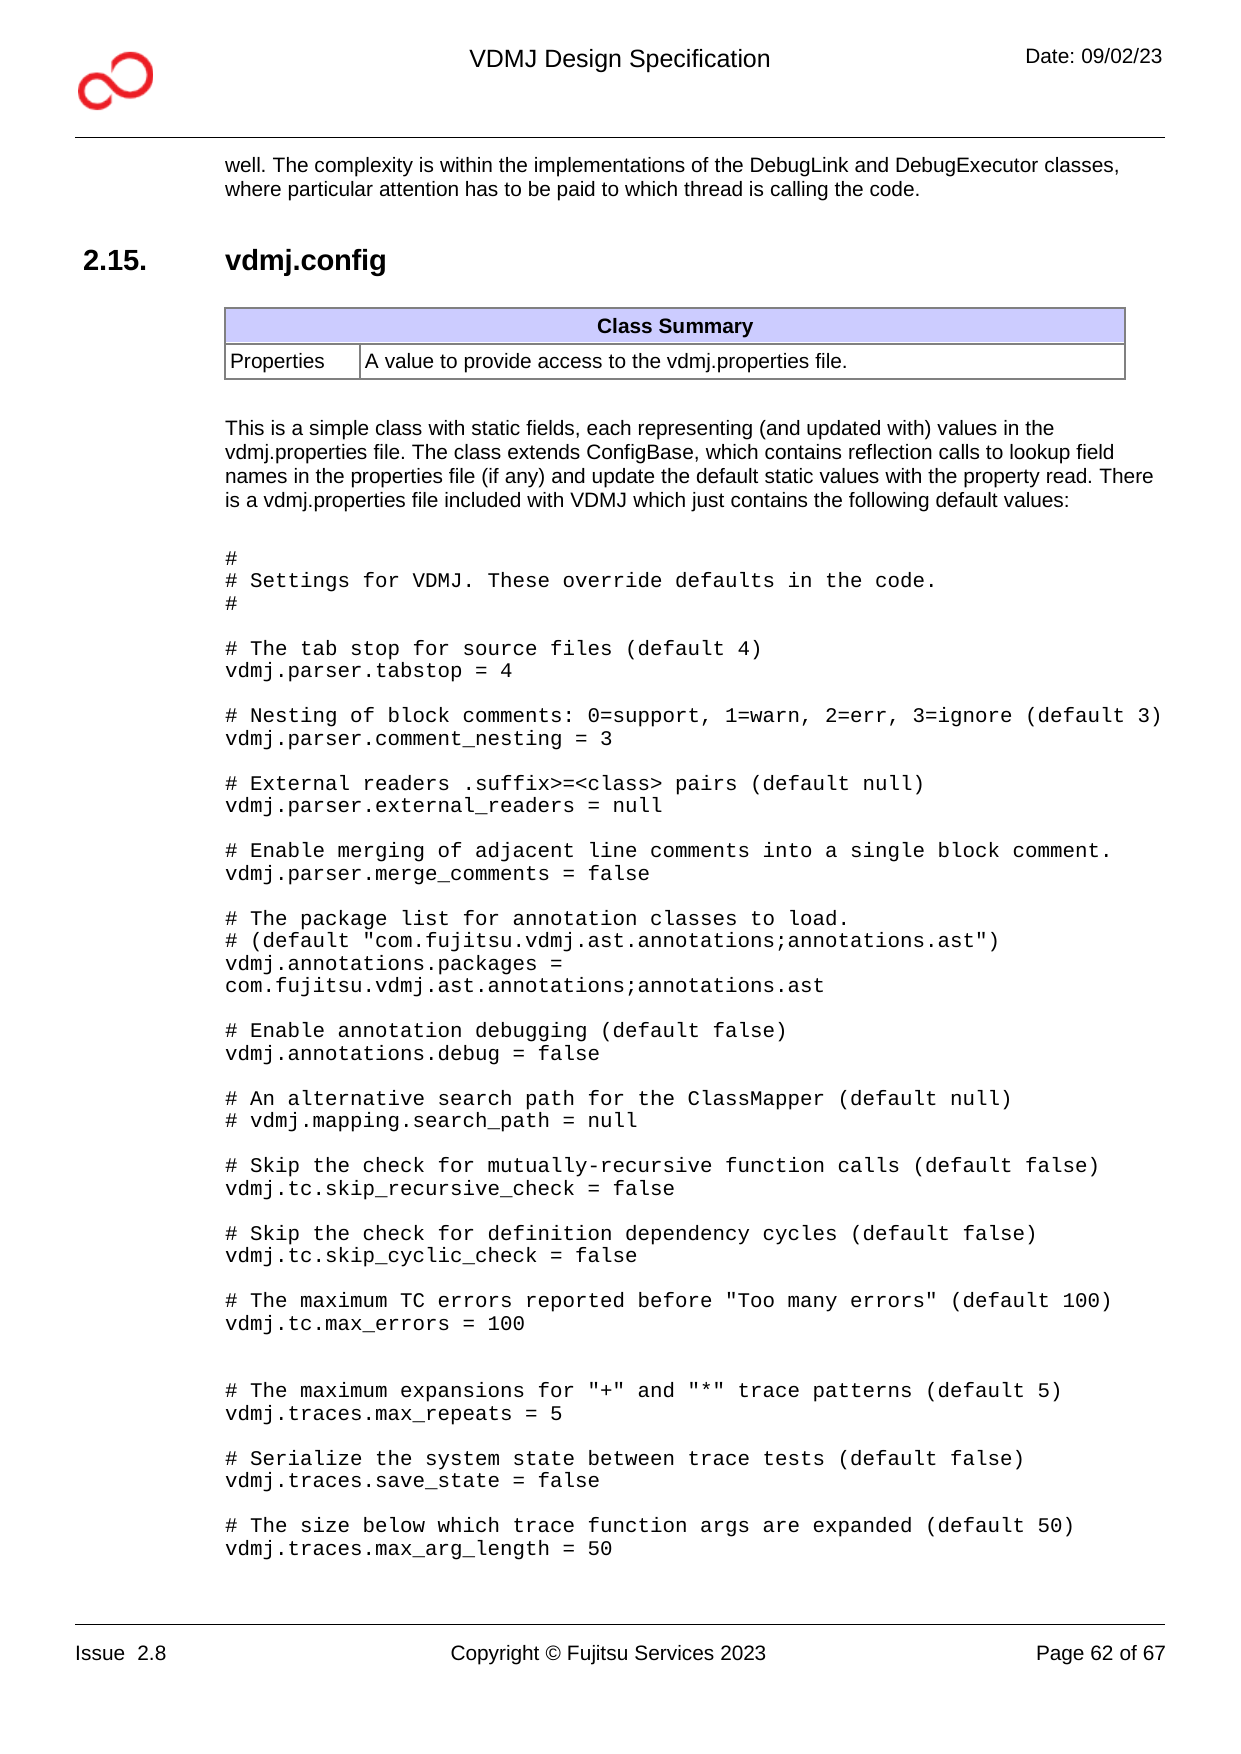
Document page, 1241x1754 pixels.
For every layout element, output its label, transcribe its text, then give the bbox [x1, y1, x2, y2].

text # The package list for annotation classes to load. [225, 907, 1165, 930]
text # Skip the check for mutually-recursive function calls (default false) [225, 1155, 1165, 1177]
text vdmj.annotations.debug = false [225, 1042, 1165, 1065]
text vdmj.parser.external_readers = null [225, 795, 1165, 817]
text # The maximum TC errors reported before "Too many errors" (default 100) [225, 1290, 1165, 1312]
subtitle vdmj.config [75, 243, 1165, 277]
text # The size below which trace function args are expanded (default 50) [225, 1515, 1165, 1537]
text vdmj.parser.tabstop = 4 [225, 660, 1165, 682]
text vdmj.parser.merge_comments = false [225, 862, 1165, 885]
text # [225, 547, 1165, 570]
text vdmj.traces.max_repeats = 5 [225, 1402, 1165, 1425]
picture [78, 44, 153, 120]
text # External readers .suffix>=<class> pairs (default null) [225, 772, 1165, 795]
text # The tab stop for source files (default 4) [225, 637, 1165, 660]
text vdmj.parser.comment_nesting = 3 [225, 727, 1165, 750]
text # Skip the check for definition dependency cycles (default false) [225, 1222, 1165, 1245]
text # Settings for VDMJ. These override defaults in the code. [225, 570, 1165, 592]
text # Serialize the system state between trace tests (default false) [225, 1447, 1165, 1470]
text # Enable annotation debugging (default false) [225, 1020, 1165, 1042]
text vdmj.tc.skip_cyclic_check = false [225, 1245, 1165, 1267]
text vdmj.traces.max_arg_length = 50 [225, 1537, 1165, 1560]
table_cell A value to provide access to the vdmj.properties file. [361, 345, 1124, 378]
text # vdmj.mapping.search_path = null [225, 1110, 1165, 1132]
text # An alternative search path for the ClassMapper (default null) [225, 1087, 1165, 1110]
text # Enable merging of adjacent line comments into a single block comment. [225, 840, 1165, 862]
text vdmj.annotations.packages = com.fujitsu.vdmj.ast.annotations;annotations.ast [225, 952, 1165, 997]
text vdmj.traces.save_state = false [225, 1470, 1165, 1492]
text # [225, 592, 1165, 615]
text # (default "com.fujitsu.vdmj.ast.annotations;annotations.ast") [225, 930, 1165, 952]
text vdmj.tc.skip_recursive_check = false [225, 1177, 1165, 1200]
text well. The complexity is within the implementations of the DebugLink and DebugExecutor classes, where particular attention has to be paid to which thread is calling the code. [225, 153, 1165, 201]
text # The maximum expansions for "+" and "*" trace patterns (default 5) [225, 1380, 1165, 1402]
table_header Class Summary [226, 309, 1124, 342]
text vdmj.tc.max_errors = 100 [225, 1312, 1165, 1335]
text This is a simple class with static fields, each representing (and updated with) values in the vdmj.properties file. The class extends ConfigBase, which contains reflection calls to lookup field names in the properties file (if any) and update the default static values with the property read. There is a vdmj.properties file included with VDMJ which just contains the following default values: [225, 416, 1165, 512]
text # Nesting of block comments: 0=support, 1=warn, 2=err, 3=ignore (default 3) [225, 705, 1165, 727]
table_cell Properties [226, 345, 359, 378]
